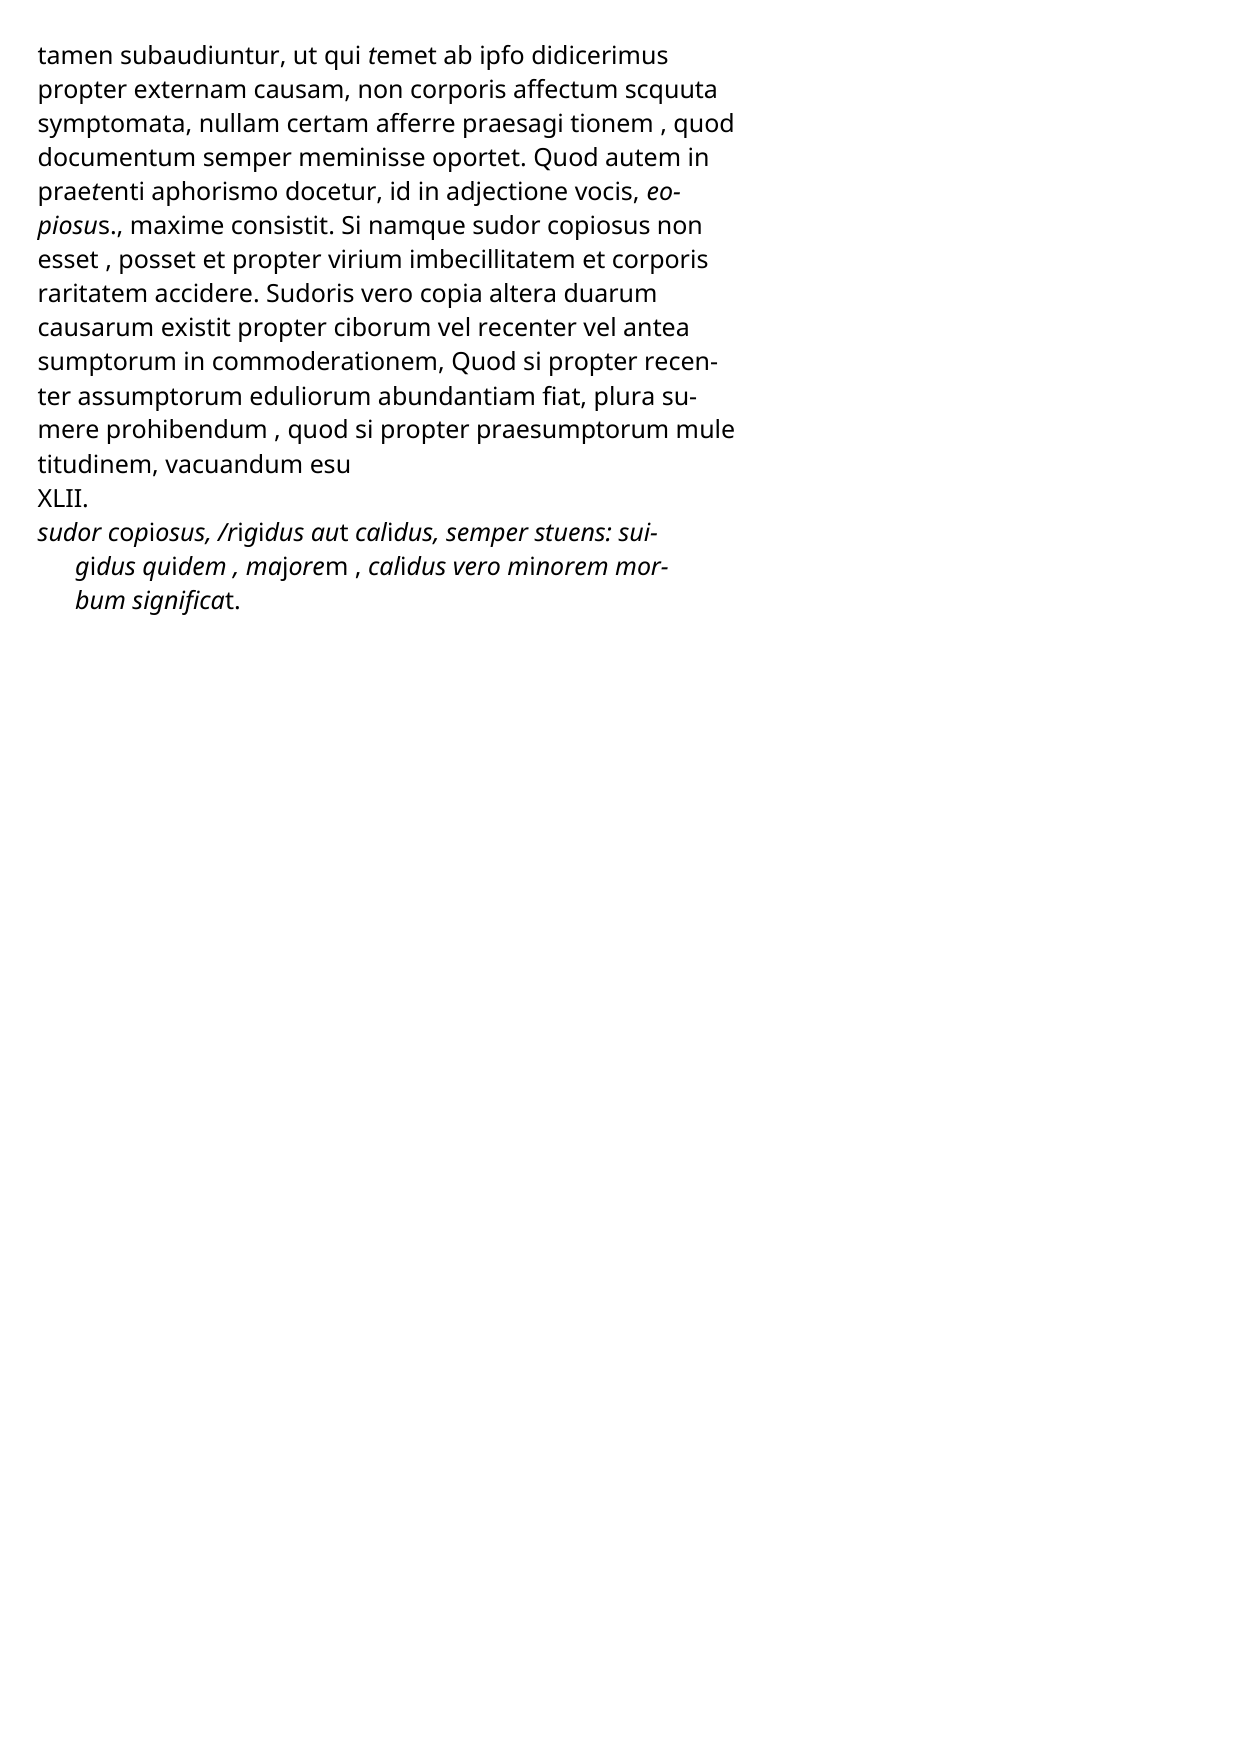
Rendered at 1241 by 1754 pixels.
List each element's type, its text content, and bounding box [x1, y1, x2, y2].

text XLII. [37, 480, 1203, 514]
text tamen subaudiuntur, ut qui temet ab ipfo didicerimus propter externam causam, non corporis affectum scquuta symptomata, nullam certam afferre praesagi tionem , quod documentum semper meminisse oportet. Quod autem in praetenti aphorismo docetur, id in adjectione vocis, eo- piosus., maxime consistit. Si namque sudor copiosus non esset , posset et propter virium imbecillitatem et corporis raritatem accidere. Sudoris vero copia altera duarum causarum existit propter ciborum vel recenter vel antea sumptorum in commoderationem, Quod si propter recen- ter assumptorum eduliorum abundantiam fiat, plura su- mere prohibendum , quod si propter praesumptorum mule titudinem, vacuandum esu [37, 37, 1203, 480]
text sudor copiosus, /rigidus aut calidus, semper stuens: sui- gidus quidem , majorem , calidus vero minorem mor- bum significat. [37, 514, 1203, 617]
